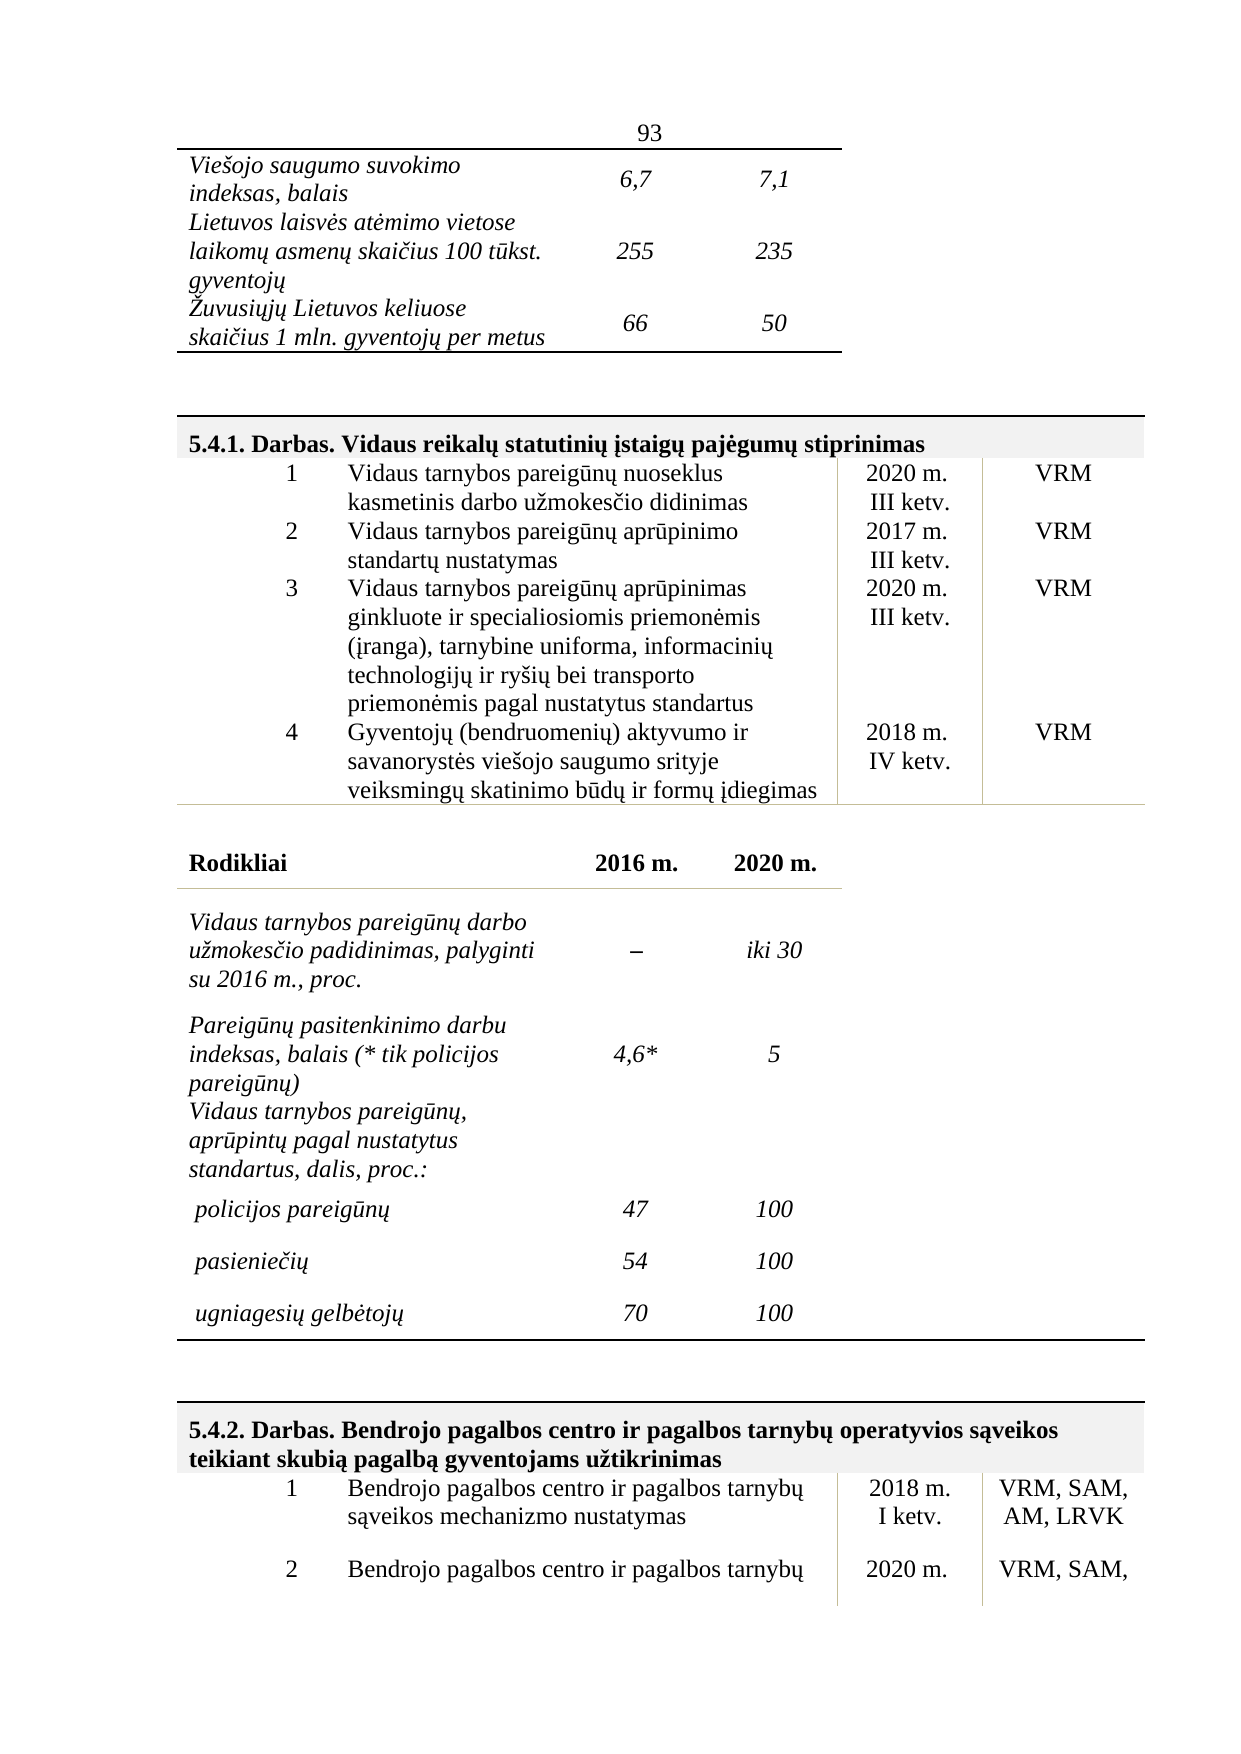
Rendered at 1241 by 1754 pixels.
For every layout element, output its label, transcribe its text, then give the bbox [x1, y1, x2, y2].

table_cell [708, 805, 842, 836]
table_cell [247, 1341, 336, 1401]
table_cell 2017 m. III ketv. [838, 516, 982, 573]
table_cell 2 [247, 1554, 336, 1606]
table_cell Bendrojo pagalbos centro ir pagalbos tarnybų [336, 1554, 837, 1606]
table_cell [982, 805, 1144, 836]
table_cell [247, 384, 336, 415]
table_cell [532, 353, 564, 384]
table_cell [177, 574, 247, 717]
table_cell 2020 m. III ketv. [838, 574, 982, 717]
table_cell VRM, SAM, [983, 1554, 1144, 1606]
table_cell [842, 294, 982, 351]
table_cell [842, 351, 982, 384]
table_cell pasieniečių [177, 1235, 564, 1287]
table_cell [177, 384, 247, 415]
table_cell [336, 353, 532, 384]
table_cell [565, 384, 708, 415]
table_cell [842, 148, 982, 207]
table_cell 2020 m. [838, 1554, 982, 1606]
table_cell 5.4.2. Darbas. Bendrojo pagalbos centro ir pagalbos tarnybų operatyvios sąveikos teikiant skubią pagalbą gyventojams užtikrinimas [177, 1403, 1144, 1473]
table_cell iki 30 [708, 889, 842, 1010]
table_cell [842, 384, 982, 415]
table_cell 47 [565, 1183, 708, 1235]
table_cell Vidaus tarnybos pareigūnų aprūpinimas ginkluote ir specialiosiomis priemonėmis (įranga), tarnybine uniforma, informacinių technologijų ir ryšių bei transporto priemonėmis pagal nustatytus standartus [336, 574, 837, 717]
table_cell 2020 m. [708, 836, 842, 888]
table_cell [982, 1183, 1144, 1235]
table_cell Pareigūnų pasitenkinimo darbu indeksas, balais (* tik policijos pareigūnų) [177, 1010, 564, 1096]
table_cell Gyventojų (bendruomenių) aktyvumo ir savanorystės viešojo saugumo srityje veiksmingų skatinimo būdų ir formų įdiegimas [336, 717, 837, 803]
table_cell 100 [708, 1183, 842, 1235]
table_cell 2020 m. III ketv. [838, 458, 982, 516]
table_cell [982, 888, 1144, 1010]
table_cell 2016 m. [565, 836, 708, 888]
table_cell – [565, 889, 708, 1010]
table_cell 255 [565, 207, 708, 293]
table_cell [247, 353, 336, 384]
table_cell [177, 458, 247, 516]
table_cell [177, 1341, 247, 1401]
table_cell ugniagesių gelbėtojų [177, 1287, 564, 1339]
table_cell 7,1 [708, 150, 842, 207]
table_cell 100 [708, 1235, 842, 1287]
table_cell [532, 384, 564, 415]
table_cell VRM [983, 458, 1144, 516]
table_cell policijos pareigūnų [177, 1183, 564, 1235]
table_cell [565, 805, 708, 836]
table_cell [336, 384, 532, 415]
table_cell 5.4.1. Darbas. Vidaus reikalų statutinių įstaigų pajėgumų stiprinimas [177, 417, 1144, 458]
table_cell 2018 m. I ketv. [838, 1473, 982, 1554]
table_cell [177, 717, 247, 803]
table_cell [982, 384, 1144, 415]
table_cell [842, 1235, 982, 1287]
table_cell Žuvusiųjų Lietuvos keliuose skaičius 1 mln. gyventojų per metus [177, 294, 564, 351]
table_cell [247, 805, 336, 836]
table_cell Bendrojo pagalbos centro ir pagalbos tarnybų sąveikos mechanizmo nustatymas [336, 1473, 837, 1554]
table_cell VRM [983, 717, 1144, 803]
table_cell [532, 805, 564, 836]
table_cell [177, 1473, 247, 1554]
table_cell [177, 805, 247, 836]
table_cell [565, 1341, 708, 1401]
table_cell 1 [247, 458, 336, 516]
table_cell [708, 353, 842, 384]
table_cell [842, 207, 982, 293]
table_cell 4,6* [565, 1010, 708, 1096]
table_cell [842, 1010, 982, 1096]
table_cell [982, 836, 1144, 888]
table_cell [982, 1287, 1144, 1339]
table_cell Rodikliai [177, 836, 564, 888]
table_cell Vidaus tarnybos pareigūnų aprūpinimo standartų nustatymas [336, 516, 837, 573]
table_cell [336, 805, 532, 836]
table_cell 2018 m. IV ketv. [838, 717, 982, 803]
table_cell 4 [247, 717, 336, 803]
table_cell 70 [565, 1287, 708, 1339]
table_cell Vidaus tarnybos pareigūnų darbo užmokesčio padidinimas, palyginti su 2016 m., proc. [177, 889, 564, 1010]
table_cell VRM [983, 574, 1144, 717]
table_cell 100 [708, 1287, 842, 1339]
table_cell [982, 1096, 1144, 1183]
table_cell [982, 207, 1144, 293]
table_cell [982, 1235, 1144, 1287]
table_cell 3 [247, 574, 336, 717]
table_cell [565, 1096, 708, 1183]
table_cell VRM, SAM, AM, LRVK [983, 1473, 1144, 1554]
table_cell 50 [708, 294, 842, 351]
table_cell [177, 353, 247, 384]
table_cell Vidaus tarnybos pareigūnų, aprūpintų pagal nustatytus standartus, dalis, proc.: [177, 1096, 564, 1183]
table_cell 6,7 [565, 150, 708, 207]
table_cell [982, 1010, 1144, 1096]
table_cell [565, 353, 708, 384]
table_cell 2 [247, 516, 336, 573]
table_cell [177, 516, 247, 573]
table_cell [708, 1096, 842, 1183]
table_cell Vidaus tarnybos pareigūnų nuoseklus kasmetinis darbo užmokesčio didinimas [336, 458, 837, 516]
table_cell Lietuvos laisvės atėmimo vietose laikomų asmenų skaičius 100 tūkst. gyventojų [177, 207, 564, 293]
table_cell 235 [708, 207, 842, 293]
table_cell [982, 294, 1144, 351]
table_cell 54 [565, 1235, 708, 1287]
table_cell [842, 1183, 982, 1235]
table_cell [982, 1341, 1144, 1401]
table_cell [842, 888, 982, 1010]
table_cell Viešojo saugumo suvokimo indeksas, balais [177, 150, 564, 207]
table_cell [982, 351, 1144, 384]
table_cell [532, 1341, 564, 1401]
table_cell VRM [983, 516, 1144, 573]
table_cell [708, 384, 842, 415]
table_cell [982, 148, 1144, 207]
table_cell 5 [708, 1010, 842, 1096]
table_cell [177, 1554, 247, 1606]
table_cell [842, 1096, 982, 1183]
table_cell [842, 836, 982, 888]
table_cell [842, 1287, 982, 1339]
table_cell 1 [247, 1473, 336, 1554]
table_cell [842, 1341, 982, 1401]
table_cell 66 [565, 294, 708, 351]
table_cell [708, 1341, 842, 1401]
table_cell [842, 805, 982, 836]
table_cell [336, 1341, 532, 1401]
